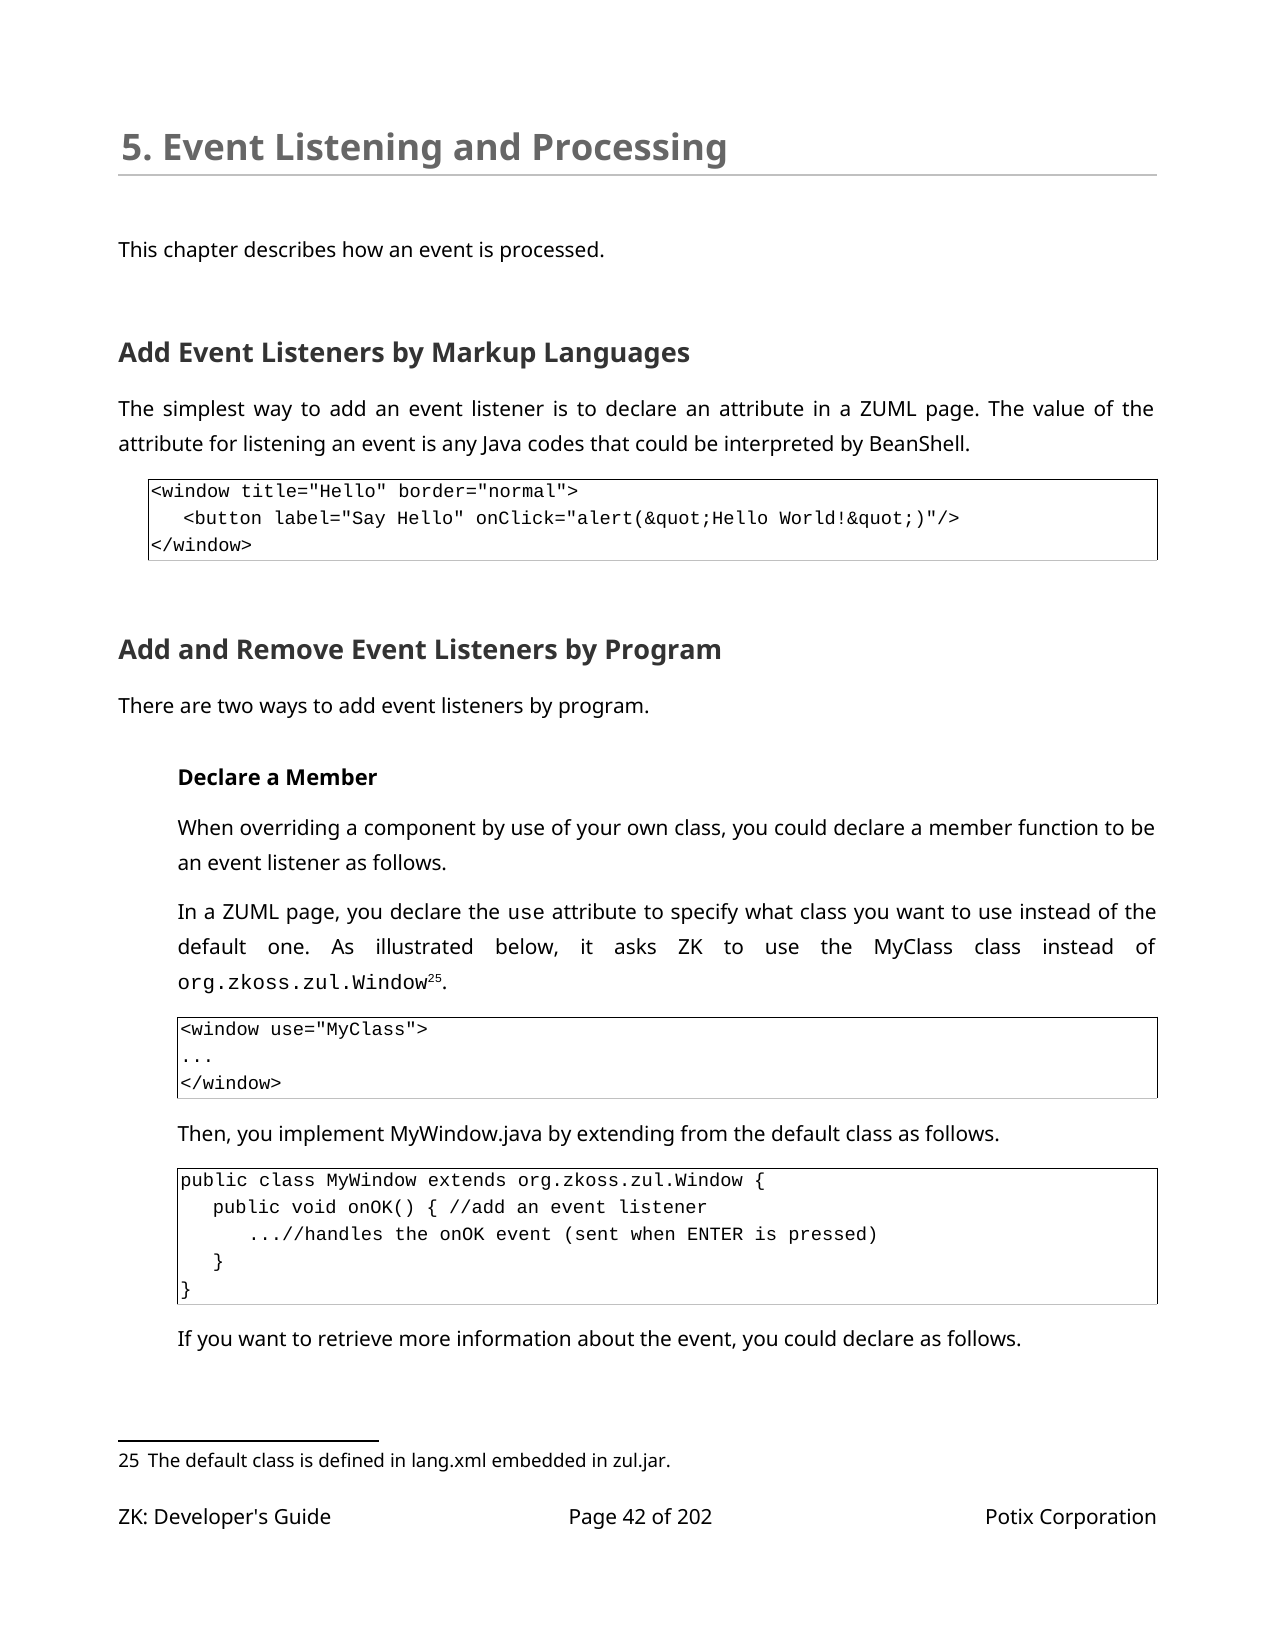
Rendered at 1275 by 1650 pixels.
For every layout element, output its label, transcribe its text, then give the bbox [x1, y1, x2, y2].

text ... [178, 1044, 1157, 1068]
text If you want to retrieve more information about the event, you could declare as follows. [177, 1324, 1157, 1353]
text </window> [178, 1071, 1157, 1098]
text When overriding a component by use of your own class, you could declare a member function to be an event listener as follows. [177, 813, 1157, 876]
subtitle 5. Event Listening and Processing [118, 118, 1157, 174]
text The default class is defined in lang.xml embedded in zul.jar. [118, 1447, 1157, 1473]
text public void onOK() { //add an event listener [178, 1195, 1157, 1219]
text <window use="MyClass"> [178, 1018, 1157, 1041]
subtitle Add Event Listeners by Markup Languages [118, 334, 1157, 371]
text This chapter describes how an event is processed. [118, 235, 1157, 263]
text } [178, 1249, 1157, 1274]
text } [178, 1277, 1157, 1304]
text Then, you implement MyWindow.java by extending from the default class as follows. [177, 1119, 1157, 1147]
text <button label="Say Hello" onClick="alert(&quot;Hello World!&quot;)"/> [149, 506, 1157, 530]
text <window title="Hello" border="normal"> [149, 480, 1157, 503]
subtitle Add and Remove Event Listeners by Program [118, 631, 1157, 668]
text ...//handles the onOK event (sent when ENTER is pressed) [178, 1222, 1157, 1246]
text The simplest way to add an event listener is to declare an attribute in a ZUML page. The value of the attribute for listening an event is any Java codes that could be interpreted by BeanShell. [118, 394, 1157, 458]
text public class MyWindow extends org.zkoss.zul.Window { [178, 1169, 1157, 1192]
text There are two ways to add event listeners by program. [118, 691, 1157, 719]
text </window> [149, 533, 1157, 560]
subtitle Declare a Member [177, 762, 1157, 792]
text In a ZUML page, you declare the use attribute to specify what class you want to use instead of the default one. As illustrated below, it asks ZK to use the MyClass class instead of org.zkoss.zul.Window. [177, 897, 1157, 996]
